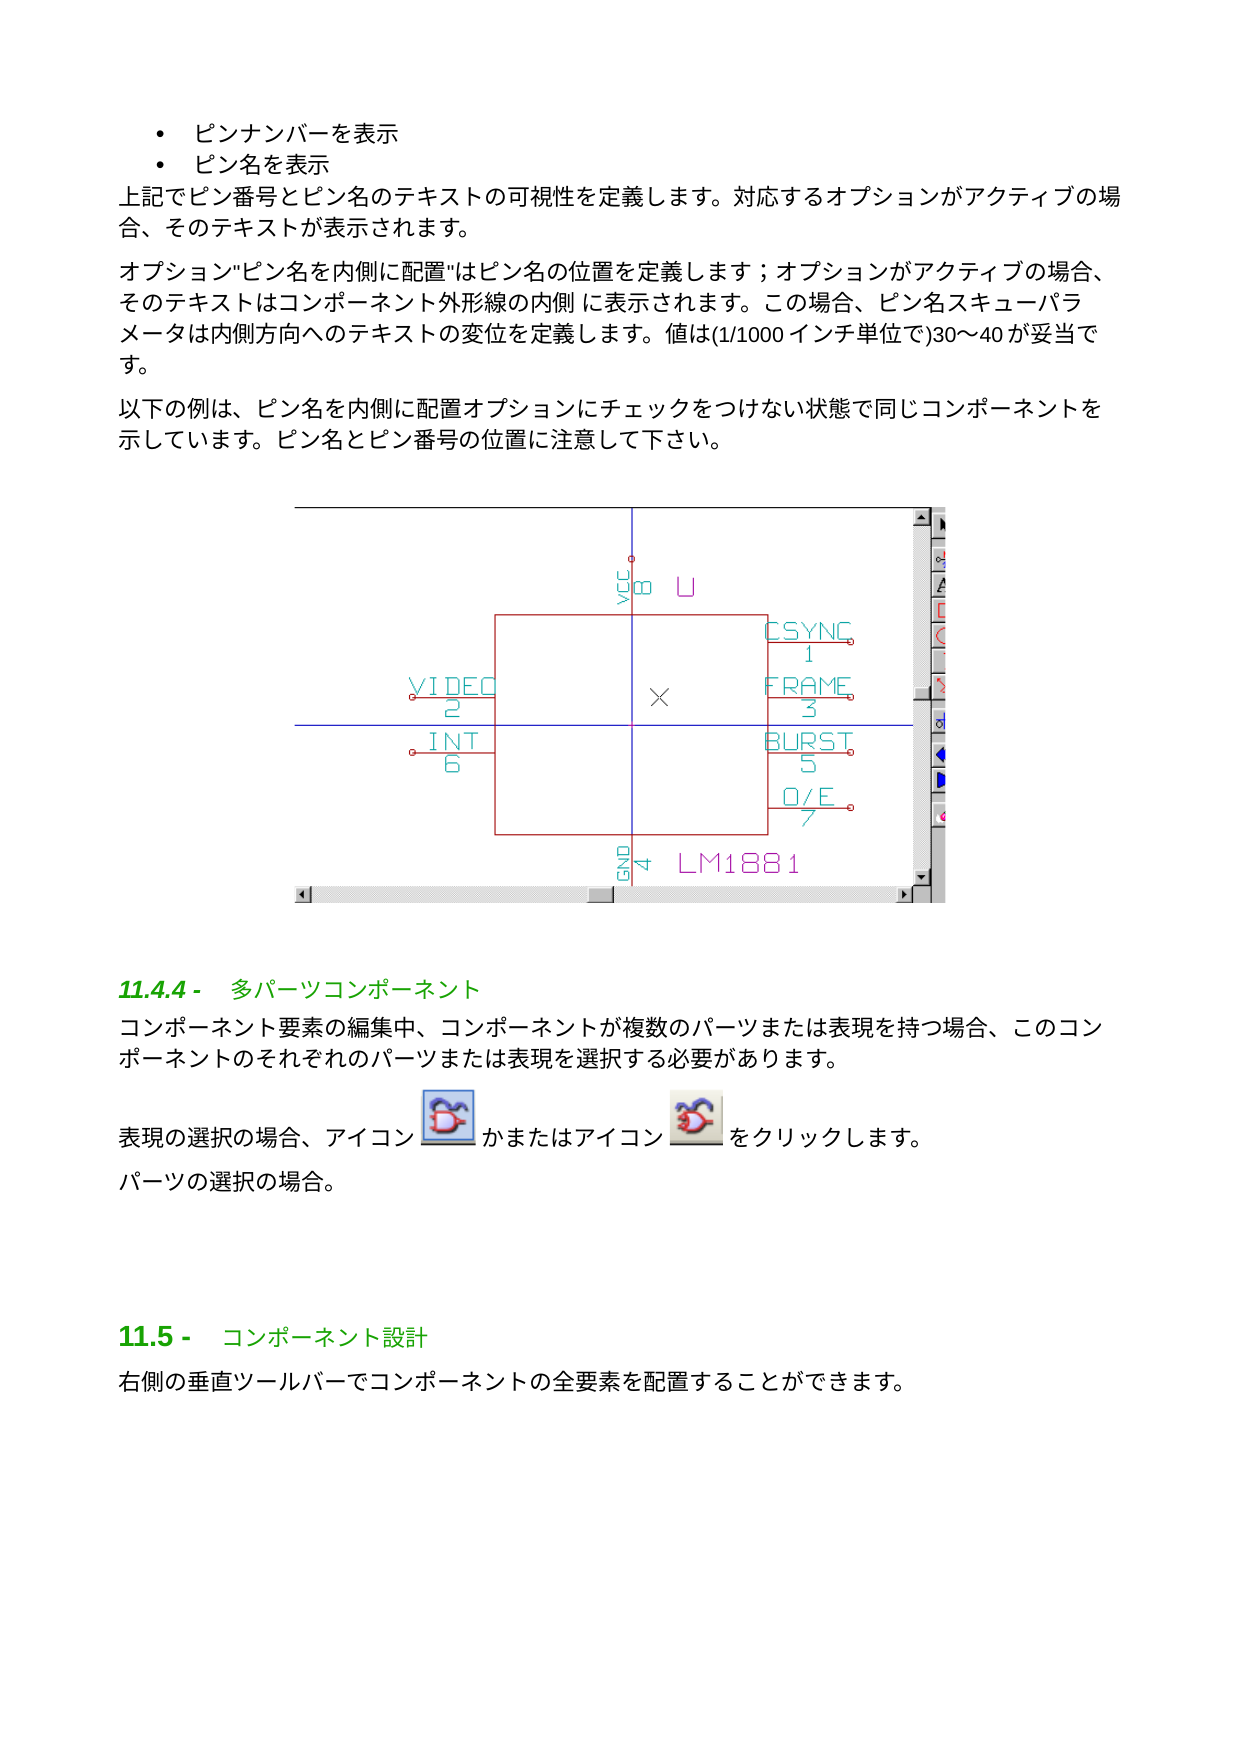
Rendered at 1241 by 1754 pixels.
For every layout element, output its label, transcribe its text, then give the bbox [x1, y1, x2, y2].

list ピン名を表示 [156, 149, 1122, 181]
subtitle 多パーツコンポーネント [118, 974, 1122, 1006]
list ピンナンバーを表示 [156, 118, 1122, 149]
text パーツの選択の場合。 [118, 1166, 1122, 1197]
text 以下の例は、ピン名を内側に配置オプションにチェックをつけない状態で同じコンポーネントを示しています。ピン名とピン番号の位置に注意して下さい。 [118, 393, 1122, 456]
picture [420, 1087, 476, 1147]
picture [669, 1087, 723, 1147]
text 上記でピン番号とピン名のテキストの可視性を定義します。対応するオプションがアクティブの場合、そのテキストが表示されます。 [118, 181, 1122, 243]
text 表現の選択の場合、アイコン かまたはアイコン をクリックします。 [118, 1087, 1122, 1154]
text オプション"ピン名を内側に配置"はピン名の位置を定義します；オプションがアクティブの場合、そのテキストはコンポーネント外形線の内側 に表示されます。この場合、ピン名スキューパラメータは内側方向へのテキストの変位を定義します。値は(1/1000インチ単位で)30～40が妥当で す。 [118, 256, 1122, 381]
text 右側の垂直ツールバーでコンポーネントの全要素を配置することができます。 [118, 1366, 1122, 1397]
subtitle コンポーネント設計 [118, 1319, 1122, 1353]
text コンポーネント要素の編集中、コンポーネントが複数のパーツまたは表現を持つ場合、このコンポーネントのそれぞれのパーツまたは表現を選択する必要があります。 [118, 1012, 1122, 1075]
